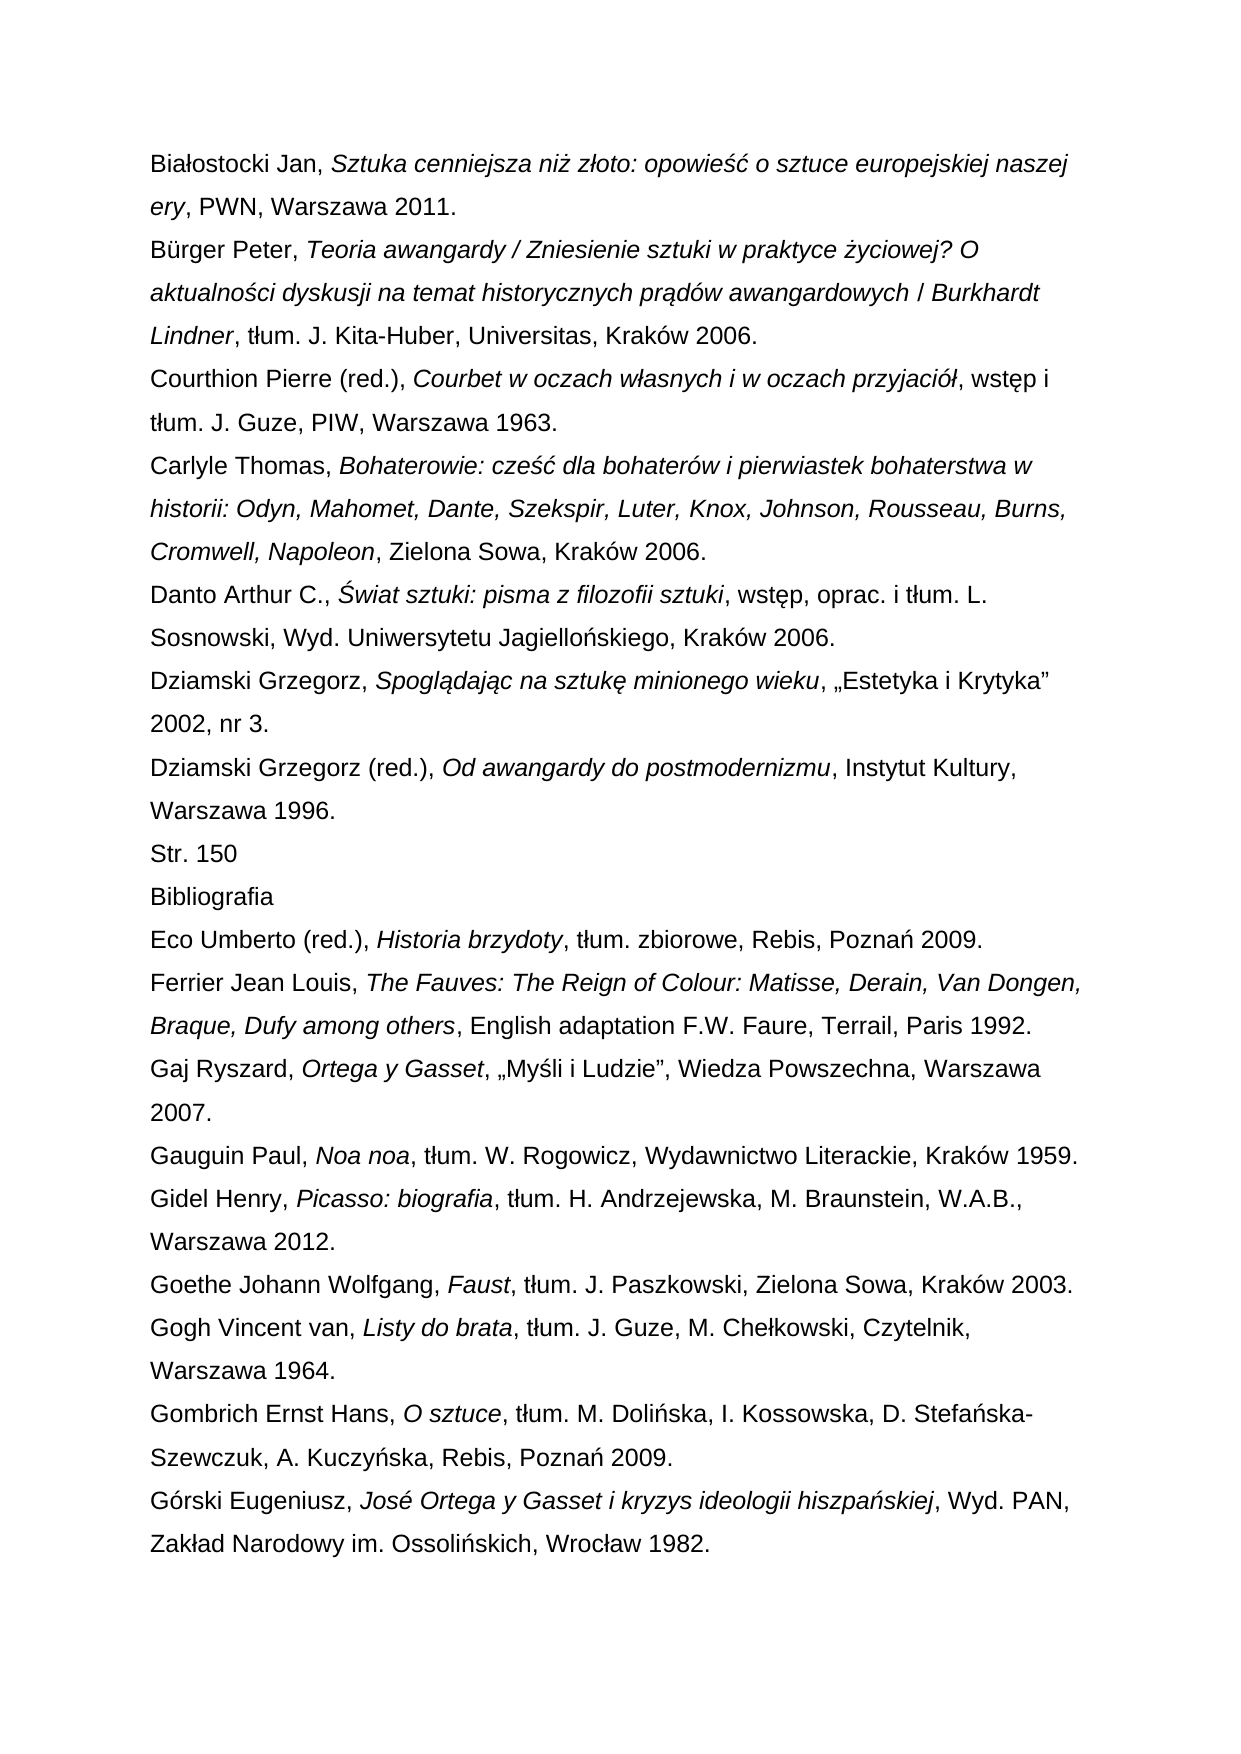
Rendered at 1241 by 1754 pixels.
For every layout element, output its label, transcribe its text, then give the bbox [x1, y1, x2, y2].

text Goethe Johann Wolfgang, Faust, tłum. J. Paszkowski, Zielona Sowa, Kraków 2003. [150, 1270, 1090, 1299]
text Danto Arthur C., Świat sztuki: pisma z filozofii sztuki, wstęp, oprac. i tłum. L. Sosnowski, Wyd. Uniwersytetu Jagiellońskiego, Kraków 2006. [150, 580, 1090, 652]
text Gombrich Ernst Hans, O sztuce, tłum. M. Dolińska, I. Kossowska, D. Stefańska-Szewczuk, A. Kuczyńska, Rebis, Poznań 2009. [150, 1399, 1090, 1471]
text Dziamski Grzegorz, Spoglądając na sztukę minionego wieku, „Estetyka i Krytyka” 2002, nr 3. [150, 666, 1090, 738]
text Górski Eugeniusz, José Ortega y Gasset i kryzys ideologii hiszpańskiej, Wyd. PAN, Zakład Narodowy im. Ossolińskich, Wrocław 1982. [150, 1486, 1090, 1558]
text Bibliografia [150, 882, 1090, 911]
text Dziamski Grzegorz (red.), Od awangardy do postmodernizmu, Instytut Kultury, Warszawa 1996. [150, 753, 1090, 824]
text Bürger Peter, Teoria awangardy / Zniesienie sztuki w praktyce życiowej? O aktualności dyskusji na temat historycznych prądów awangardowych / Burkhardt Lindner, tłum. J. Kita-Huber, Universitas, Kraków 2006. [150, 235, 1090, 350]
text Białostocki Jan, Sztuka cenniejsza niż złoto: opowieść o sztuce europejskiej naszej ery, PWN, Warszawa 2011. [150, 149, 1090, 221]
text Courthion Pierre (red.), Courbet w oczach własnych i w oczach przyjaciół, wstęp i tłum. J. Guze, PIW, Warszawa 1963. [150, 364, 1090, 436]
text Gauguin Paul, Noa noa, tłum. W. Rogowicz, Wydawnictwo Literackie, Kraków 1959. [150, 1141, 1090, 1169]
text Gaj Ryszard, Ortega y Gasset, „Myśli i Ludzie”, Wiedza Powszechna, Warszawa 2007. [150, 1054, 1090, 1126]
text Str. 150 [150, 839, 1090, 868]
text Gogh Vincent van, Listy do brata, tłum. J. Guze, M. Chełkowski, Czytelnik, Warszawa 1964. [150, 1313, 1090, 1385]
text Ferrier Jean Louis, The Fauves: The Reign of Colour: Matisse, Derain, Van Dongen, Braque, Dufy among others, English adaptation F.W. Faure, Terrail, Paris 1992. [150, 968, 1090, 1040]
text Eco Umberto (red.), Historia brzydoty, tłum. zbiorowe, Rebis, Poznań 2009. [150, 925, 1090, 954]
text Carlyle Thomas, Bohaterowie: cześć dla bohaterów i pierwiastek bohaterstwa w historii: Odyn, Mahomet, Dante, Szekspir, Luter, Knox, Johnson, Rousseau, Burns, Cromwell, Napoleon, Zielona Sowa, Kraków 2006. [150, 451, 1090, 566]
text Gidel Henry, Picasso: biografia, tłum. H. Andrzejewska, M. Braunstein, W.A.B., Warszawa 2012. [150, 1184, 1090, 1256]
